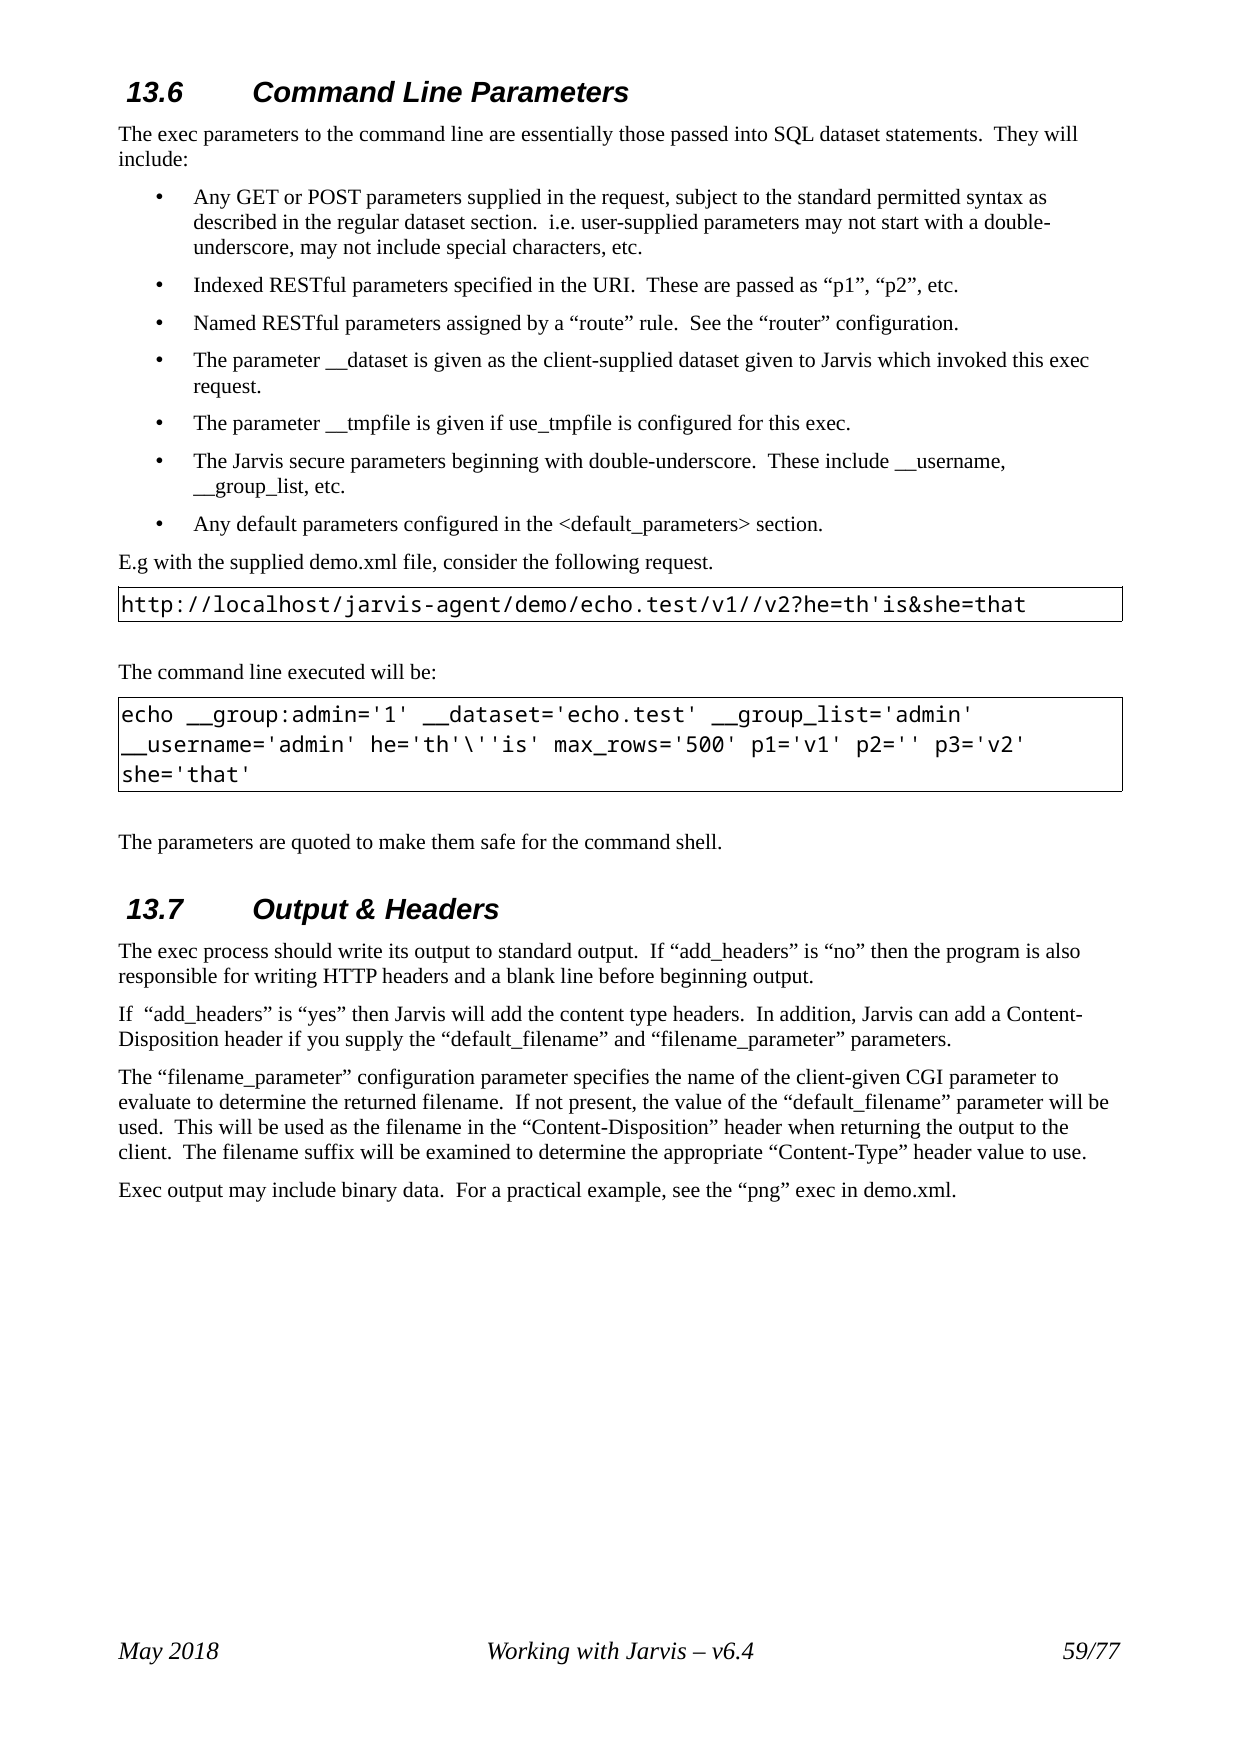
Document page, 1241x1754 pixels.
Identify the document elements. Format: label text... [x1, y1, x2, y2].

text E.g with the supplied demo.xml file, consider the following request. [118, 549, 1122, 574]
subtitle Output & Headers [118, 892, 1122, 925]
text If “add_headers” is “yes” then Jarvis will add the content type headers. In addition, Jarvis can add a Content-Disposition header if you supply the “default_filename” and “filename_parameter” parameters. [118, 1001, 1122, 1051]
text The “filename_parameter” configuration parameter specifies the name of the client-given CGI parameter to evaluate to determine the returned filename. If not present, the value of the “default_filename” parameter will be used. This will be used as the filename in the “Content-Disposition” header when returning the output to the client. The filename suffix will be examined to determine the appropriate “Content-Type” header value to use. [118, 1064, 1122, 1164]
list The Jarvis secure parameters beginning with double-underscore. These include __username, __group_list, etc. [156, 448, 1122, 498]
text The exec process should write its output to standard output. If “add_headers” is “no” then the program is also responsible for writing HTTP headers and a blank line before beginning output. [118, 938, 1122, 988]
list The parameter __tmpfile is given if use_tmpfile is configured for this exec. [156, 410, 1122, 436]
text Exec output may include binary data. For a practical example, see the “png” exec in demo.xml. [118, 1177, 1122, 1202]
subtitle Command Line Parameters [118, 75, 1122, 108]
text The parameters are quoted to make them safe for the command shell. [118, 829, 1122, 854]
text The exec parameters to the command line are essentially those passed into SQL dataset statements. They will include: [118, 121, 1122, 171]
text http://localhost/jarvis-agent/demo/echo.test/v1//v2?he=th'is&she=that [119, 588, 1122, 621]
list Any GET or POST parameters supplied in the request, subject to the standard permitted syntax as described in the regular dataset section. i.e. user-supplied parameters may not start with a double-underscore, may not include special characters, etc. [156, 184, 1122, 259]
text echo __group:admin='1' __dataset='echo.test' __group_list='admin' __username='admin' he='th'\''is' max_rows='500' p1='v1' p2='' p3='v2' she='that' [119, 698, 1122, 791]
list Indexed RESTful parameters specified in the URI. These are passed as “p1”, “p2”, etc. [156, 272, 1122, 297]
list Named RESTful parameters assigned by a “route” rule. See the “router” configuration. [156, 310, 1122, 335]
text The command line executed will be: [118, 659, 1122, 684]
list The parameter __dataset is given as the client-supplied dataset given to Jarvis which invoked this exec request. [156, 347, 1122, 398]
list Any default parameters configured in the <default_parameters> section. [156, 511, 1122, 536]
